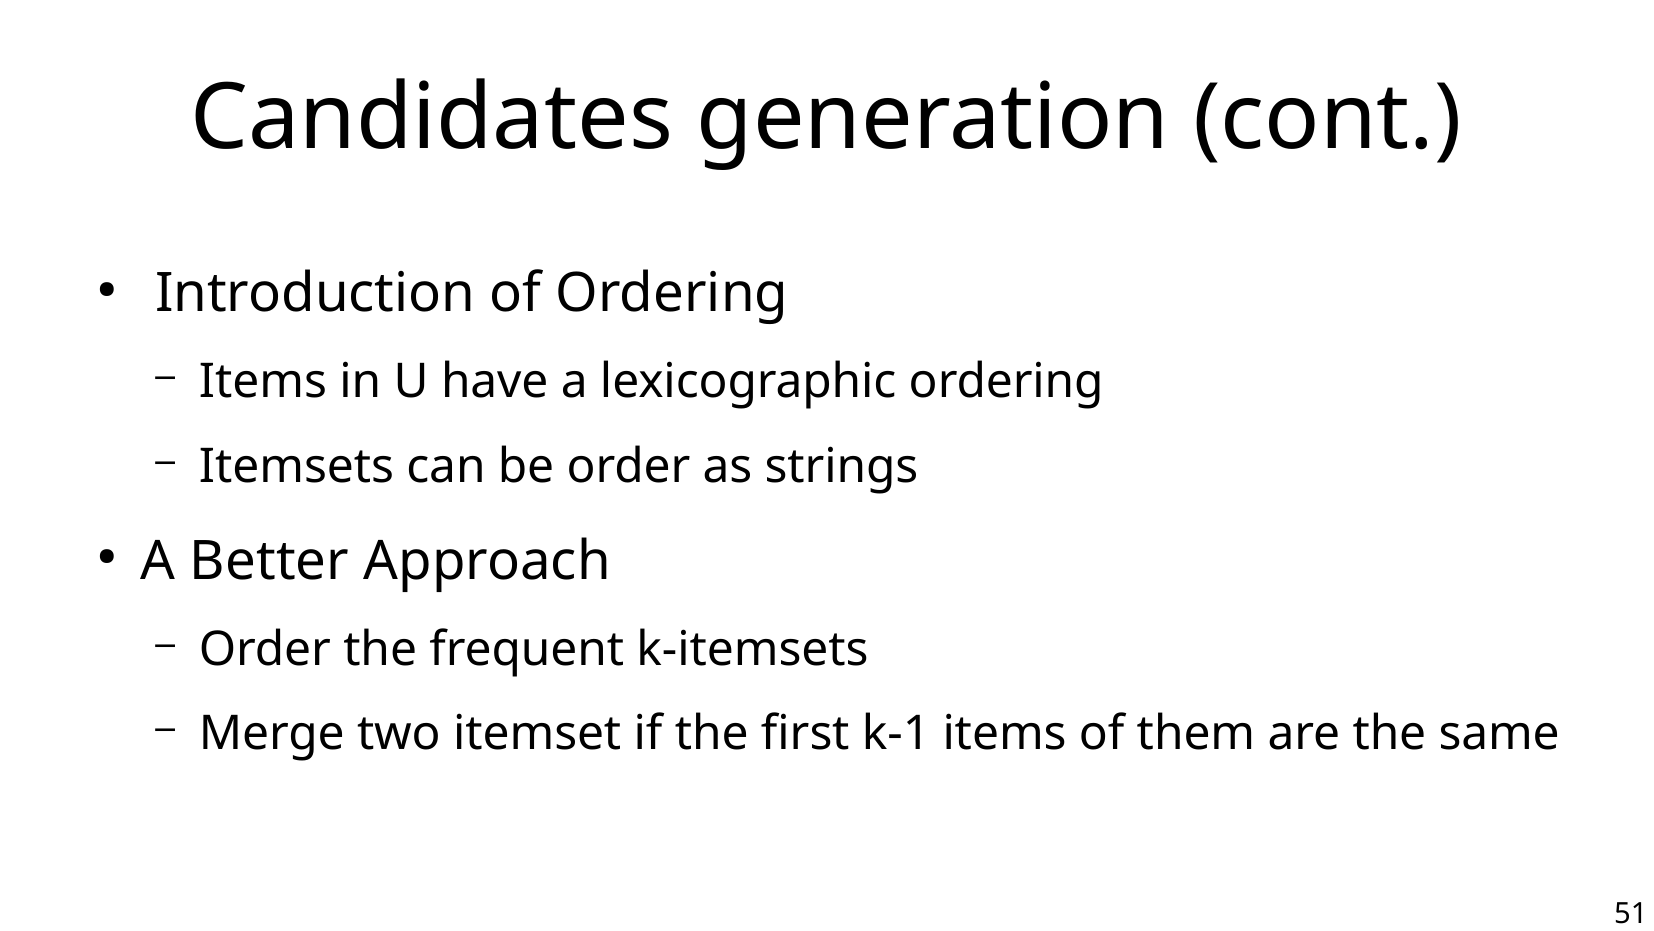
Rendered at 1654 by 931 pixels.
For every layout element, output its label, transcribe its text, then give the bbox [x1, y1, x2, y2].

list Introduction of Ordering Items in U have a lexicographic ordering Itemsets can be order as strings A Better Approach Order the frequent k-itemsets Merge two itemset if the first k-1 items of them are the same [82, 253, 1571, 793]
title Candidates generation (cont.) [82, 1, 1571, 226]
